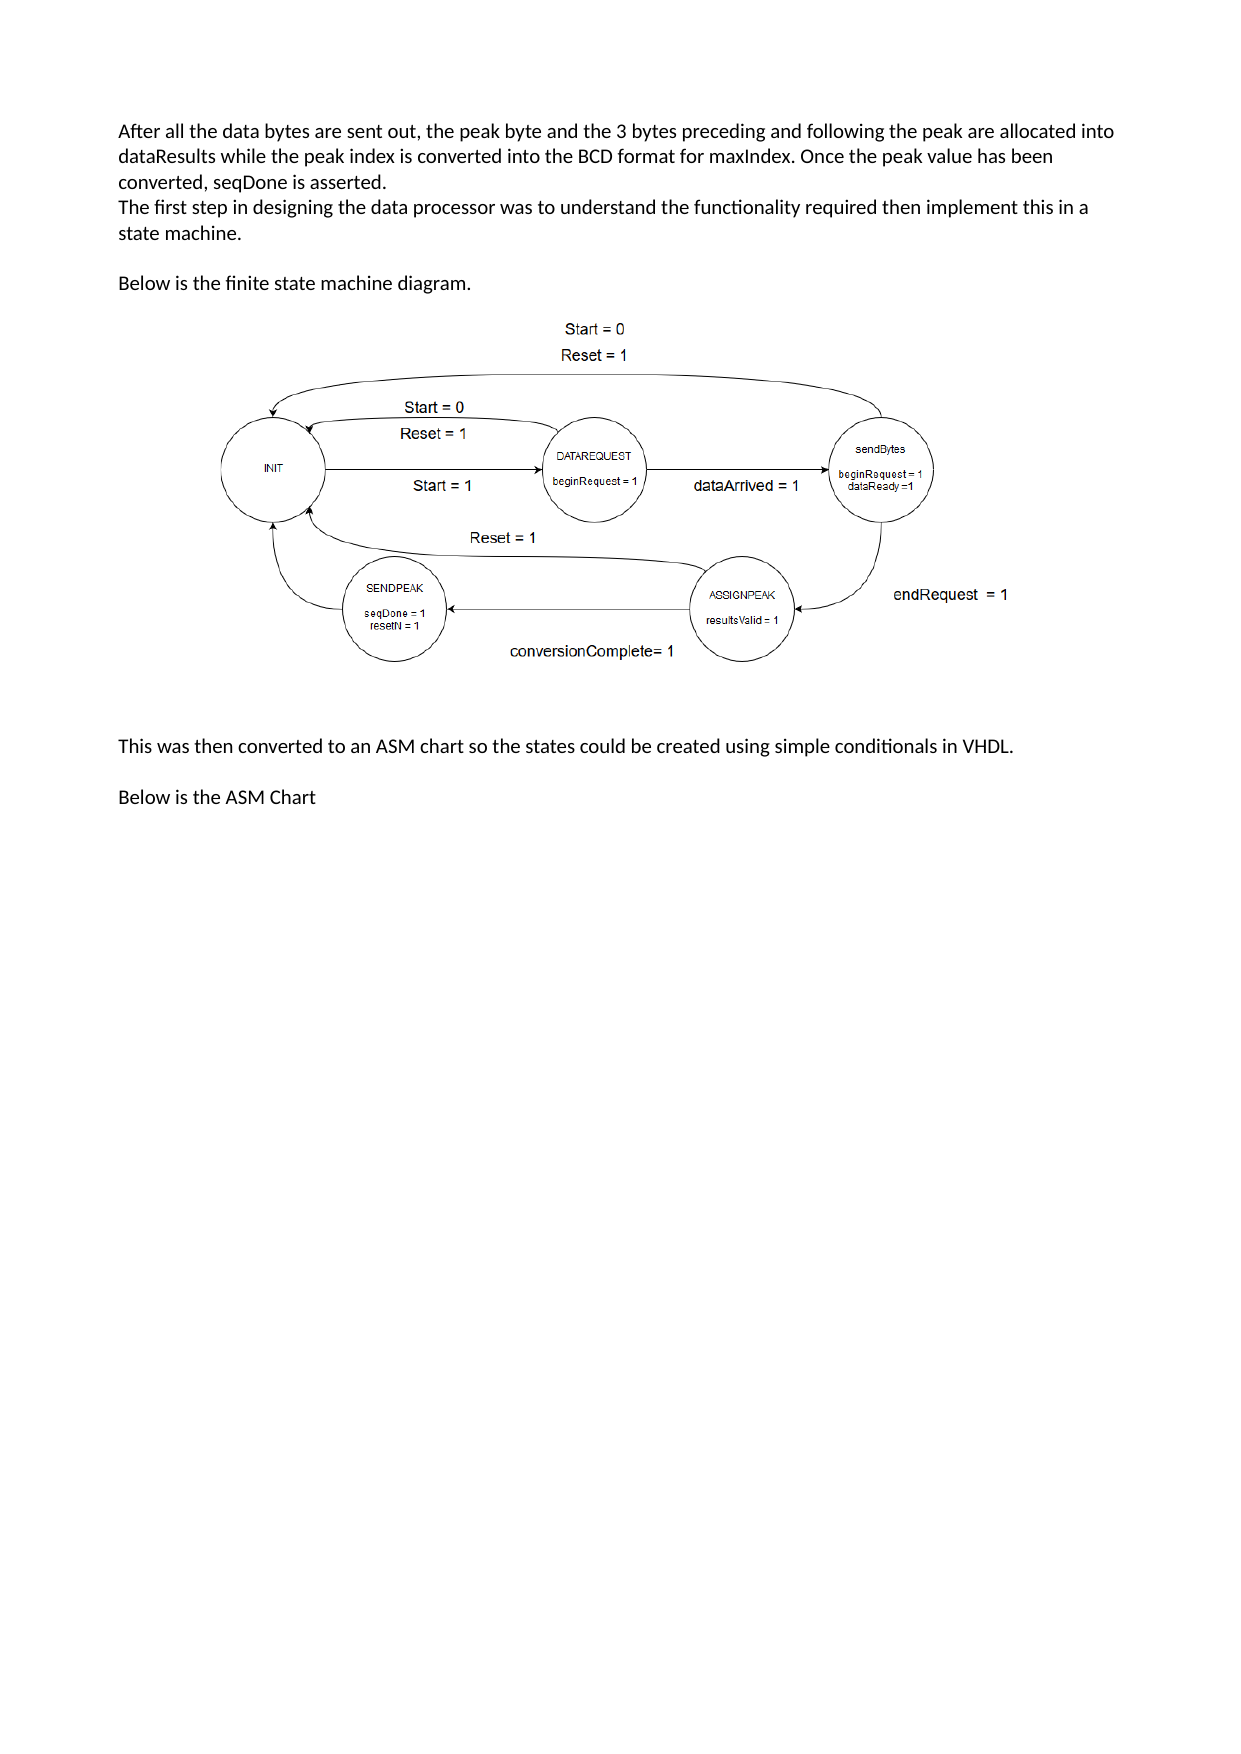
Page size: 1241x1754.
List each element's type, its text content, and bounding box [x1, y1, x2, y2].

text After all the data bytes are sent out, the peak byte and the 3 bytes preceding and following the peak are allocated into dataResults while the peak index is converted into the BCD format for maxIndex. Once the peak value has been converted, seqDone is asserted. [118, 118, 1122, 194]
text Below is the ASM Chart [118, 784, 1122, 809]
text Below is the finite state machine diagram. [118, 271, 1122, 296]
text The first step in designing the data processor was to understand the functionality required then implement this in a state machine. [118, 194, 1122, 245]
text This was then converted to an ASM chart so the states could be created using simple conditionals in VHDL. [118, 733, 1122, 758]
